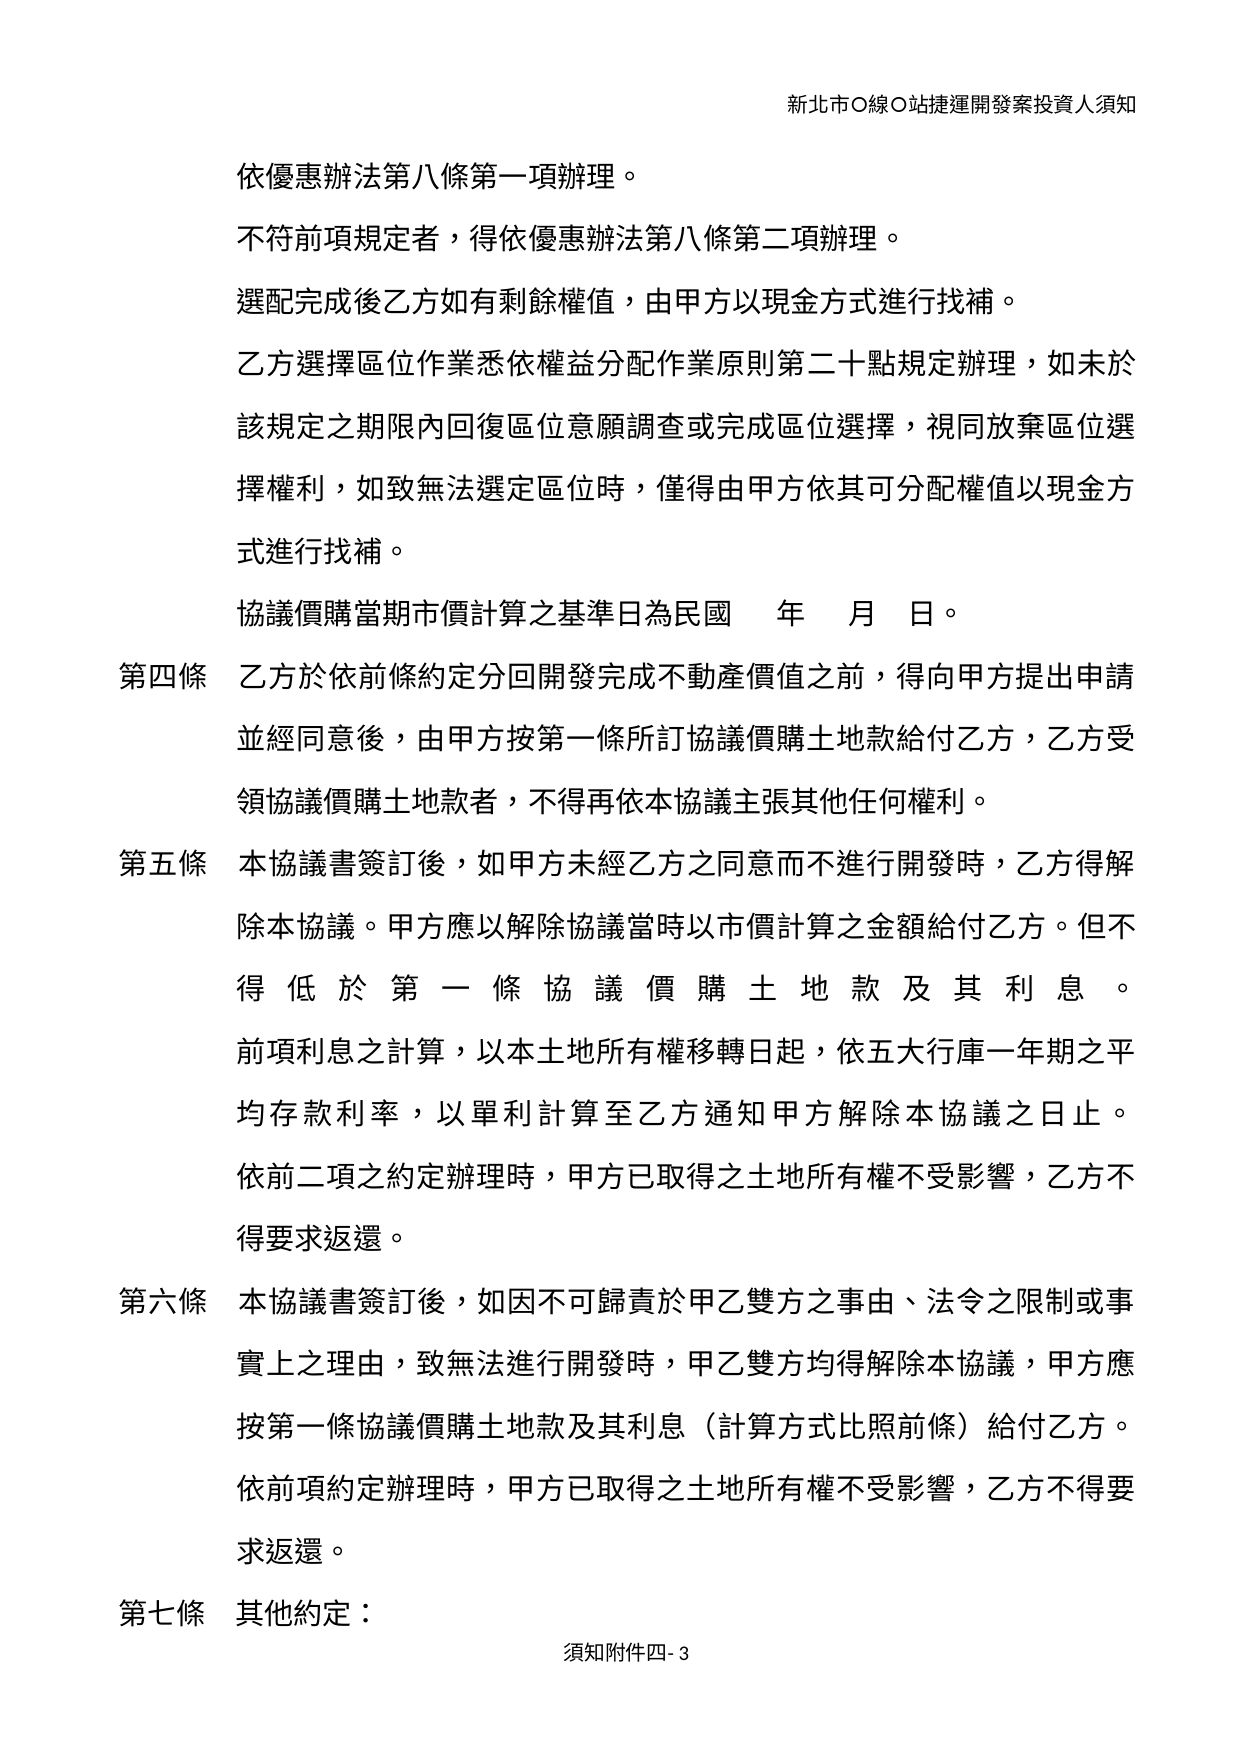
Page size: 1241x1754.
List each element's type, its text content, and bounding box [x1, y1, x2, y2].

text 選配完成後乙方如有剩餘權值，由甲方以現金方式進行找補。 [236, 258, 1137, 320]
text 第六條 本協議書簽訂後，如因不可歸責於甲乙雙方之事由、法令之限制或事實上之理由，致無法進行開發時，甲乙雙方均得解除本協議，甲方應按第一條協議價購土地款及其利息（計算方式比照前條）給付乙方。 依前項約定辦理時，甲方已取得之土地所有權不受影響，乙方不得要求返還。 [118, 1258, 1137, 1570]
text 協議價購當期市價計算之基準日為民國 年 月 日。 [236, 570, 1137, 633]
text 乙方選擇區位作業悉依權益分配作業原則第二十點規定辦理，如未於該規定之期限內回復區位意願調查或完成區位選擇，視同放棄區位選擇權利，如致無法選定區位時，僅得由甲方依其可分配權值以現金方式進行找補。 [236, 320, 1137, 570]
text 第七條 其他約定： [118, 1570, 1137, 1633]
text 不符前項規定者，得依優惠辦法第八條第二項辦理。 [236, 195, 1137, 258]
text 第五條 本協議書簽訂後，如甲方未經乙方之同意而不進行開發時，乙方得解除本協議。甲方應以解除協議當時以市價計算之金額給付乙方。但不得低於第一條協議價購土地款及其利息。 前項利息之計算，以本土地所有權移轉日起，依五大行庫一年期之平均存款利率，以單利計算至乙方通知甲方解除本協議之日止。 依前二項之約定辦理時，甲方已取得之土地所有權不受影響，乙方不得要求返還。 [118, 820, 1137, 1258]
text 依優惠辦法第八條第一項辦理。 [236, 133, 1137, 195]
text 第四條 乙方於依前條約定分回開發完成不動產價值之前，得向甲方提出申請並經同意後，由甲方按第一條所訂協議價購土地款給付乙方，乙方受領協議價購土地款者，不得再依本協議主張其他任何權利。 [118, 633, 1137, 820]
